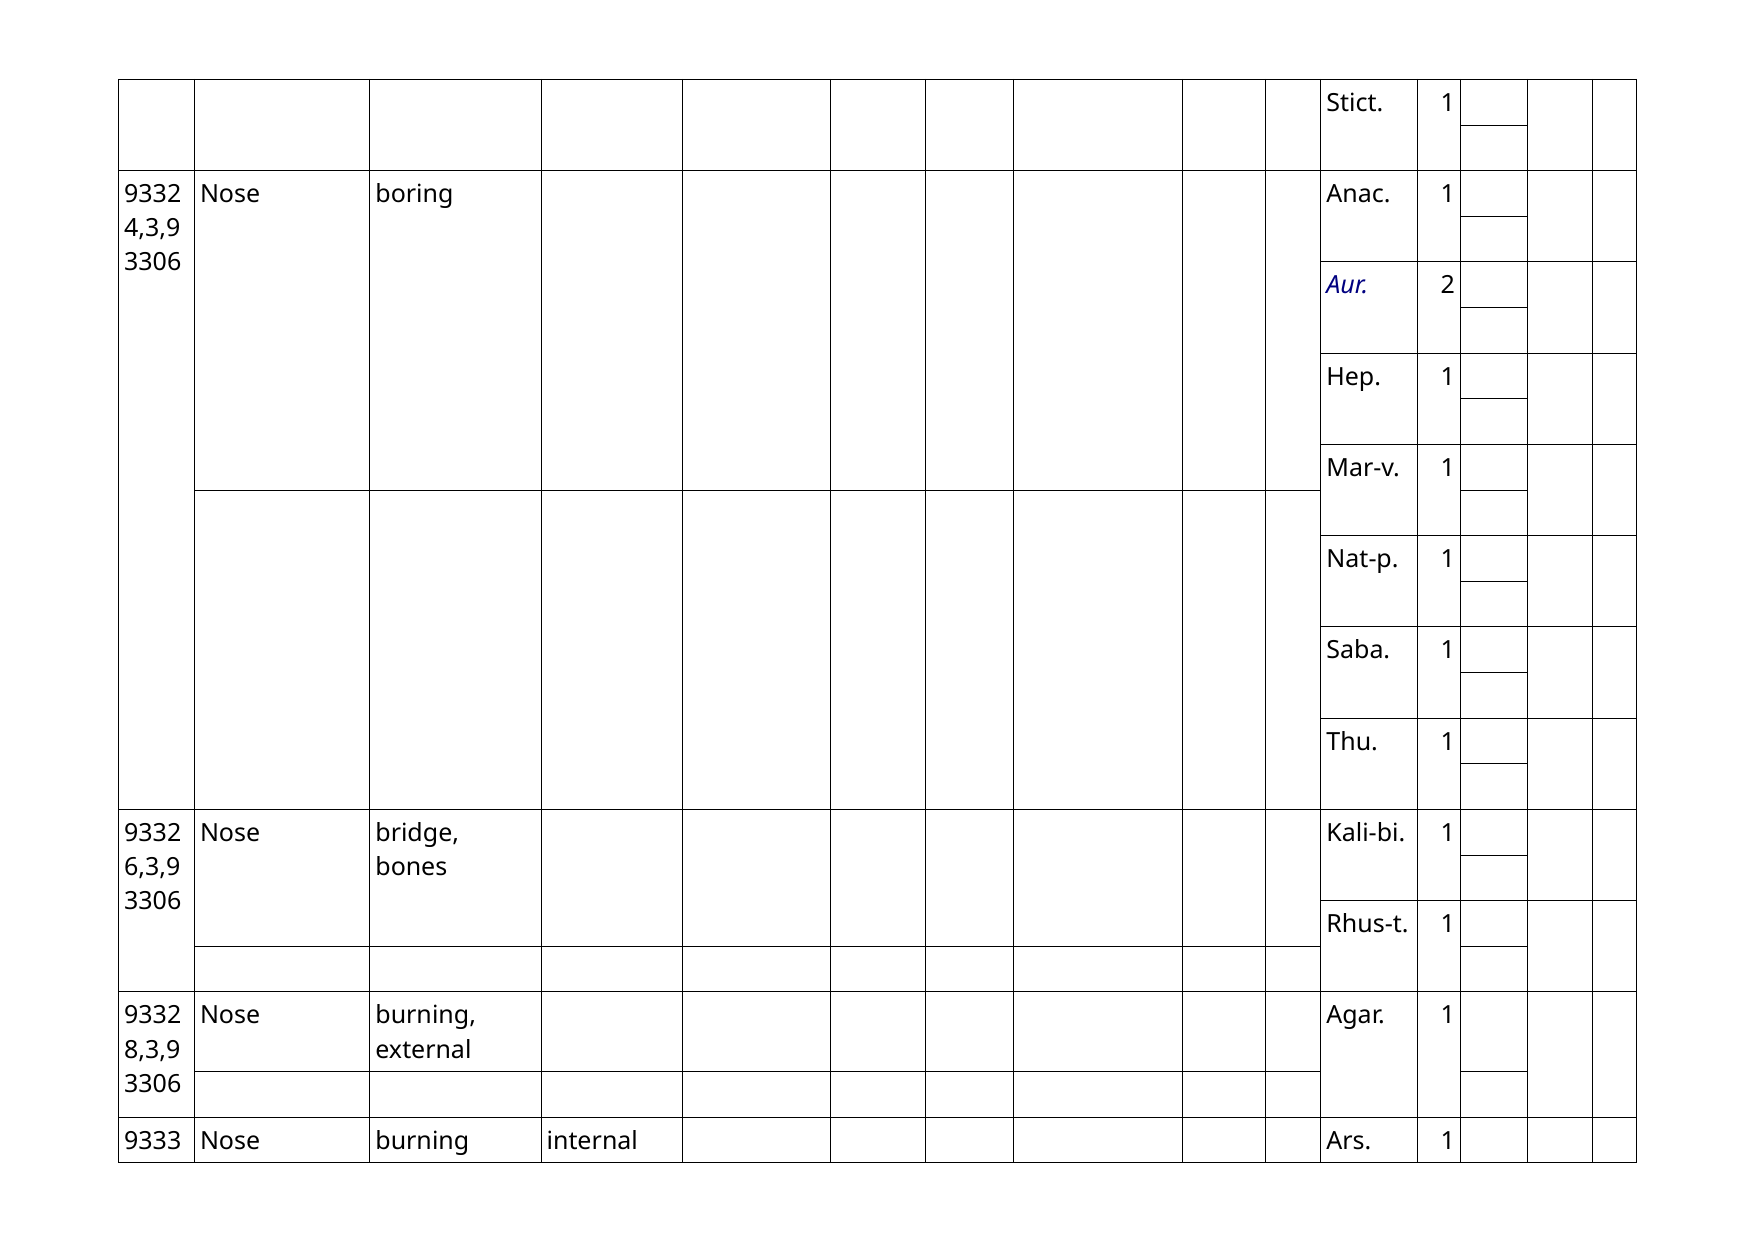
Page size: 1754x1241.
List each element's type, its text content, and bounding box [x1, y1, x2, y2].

table_cell [1528, 262, 1592, 353]
table_cell [926, 171, 1013, 489]
table_cell [195, 491, 369, 809]
table_cell [1593, 262, 1636, 353]
table_cell [1461, 627, 1527, 672]
table_cell [1593, 901, 1636, 991]
table_cell [683, 491, 830, 809]
table_cell [1593, 171, 1636, 261]
table_cell [1461, 947, 1527, 991]
table_cell Nose [195, 810, 369, 946]
table_cell [683, 1118, 830, 1162]
table_cell 1 [1418, 80, 1460, 170]
table_cell [542, 491, 682, 809]
table_cell [1461, 491, 1527, 535]
table_cell Thu. [1321, 719, 1417, 809]
table_cell internal [542, 1118, 682, 1162]
table_cell [1014, 947, 1182, 991]
table_cell Nose [195, 1118, 369, 1162]
table_cell [926, 810, 1013, 946]
table_cell 1 [1418, 445, 1460, 535]
table_cell [542, 947, 682, 991]
table_cell Agar. [1321, 992, 1417, 1117]
table_cell [1014, 810, 1182, 946]
table_cell 1 [1418, 901, 1460, 991]
table_cell 1 [1418, 536, 1460, 626]
table_cell 93326,3,93306 [119, 810, 194, 991]
table_cell [1593, 536, 1636, 626]
table_cell [683, 80, 830, 170]
table_cell [1593, 80, 1636, 170]
table_cell [195, 80, 369, 170]
table_cell 1 [1418, 810, 1460, 900]
table_cell Stict. [1321, 80, 1417, 170]
table_cell [1183, 947, 1265, 991]
table_cell [683, 1072, 830, 1117]
table_cell [831, 80, 925, 170]
table_cell 1 [1418, 719, 1460, 809]
table_cell Aur. [1321, 262, 1417, 353]
table_cell [1461, 399, 1527, 444]
table_cell [926, 1072, 1013, 1117]
table_cell [1461, 719, 1527, 763]
table_cell [370, 80, 541, 170]
table_cell [1183, 171, 1265, 489]
table_cell [1528, 536, 1592, 626]
table_cell bridge, bones [370, 810, 541, 946]
table_cell [1593, 354, 1636, 444]
table_cell [831, 810, 925, 946]
table_cell [831, 171, 925, 489]
table_cell Nose [195, 171, 369, 489]
table_cell [1266, 80, 1320, 170]
table_cell Saba. [1321, 627, 1417, 718]
table_cell [831, 992, 925, 1071]
table_cell [1528, 1118, 1592, 1162]
table_cell 1 [1418, 992, 1460, 1117]
table_cell 1 [1418, 171, 1460, 261]
table_cell [1461, 217, 1527, 261]
table_cell [1528, 80, 1592, 170]
table_cell [1461, 810, 1527, 854]
table_cell [926, 947, 1013, 991]
table_cell [831, 491, 925, 809]
table_cell [1461, 764, 1527, 809]
table_cell [1461, 1072, 1527, 1117]
table_cell Kali-bi. [1321, 810, 1417, 900]
table_cell [926, 992, 1013, 1071]
table_cell burning, external [370, 992, 541, 1071]
table_cell [1528, 354, 1592, 444]
table_cell [1528, 901, 1592, 991]
table_cell [195, 1072, 369, 1117]
table_cell [1528, 627, 1592, 718]
table_cell [926, 1118, 1013, 1162]
table_cell [1528, 719, 1592, 809]
table_cell 2 [1418, 262, 1460, 353]
table_cell [1593, 810, 1636, 900]
table_cell [683, 992, 830, 1071]
table_cell [926, 491, 1013, 809]
table_cell Nose [195, 992, 369, 1071]
table_cell 9333 [119, 1118, 194, 1162]
table_cell [1266, 491, 1320, 809]
table_cell [1266, 992, 1320, 1071]
table_cell [1461, 536, 1527, 581]
table_cell [195, 947, 369, 991]
table_cell [683, 171, 830, 489]
table_cell [1528, 445, 1592, 535]
table_cell [831, 1118, 925, 1162]
table_cell Anac. [1321, 171, 1417, 261]
table_cell [119, 80, 194, 170]
table_cell [1461, 582, 1527, 626]
table_cell Ars. [1321, 1118, 1417, 1162]
table_cell [1461, 673, 1527, 718]
table_cell [1014, 992, 1182, 1071]
table_cell Hep. [1321, 354, 1417, 444]
table_cell [542, 80, 682, 170]
table_cell [1183, 491, 1265, 809]
table_cell [1528, 810, 1592, 900]
table_cell [1461, 308, 1527, 353]
table_cell [1461, 856, 1527, 900]
table_cell [1528, 171, 1592, 261]
table_cell Nat-p. [1321, 536, 1417, 626]
table_cell [1266, 1118, 1320, 1162]
table_cell [1593, 719, 1636, 809]
table_cell [1461, 262, 1527, 307]
table_cell 93328,3,93306 [119, 992, 194, 1117]
table_cell [542, 1072, 682, 1117]
table_cell [1266, 1072, 1320, 1117]
table_cell [1593, 627, 1636, 718]
table_cell [1014, 80, 1182, 170]
table_cell [926, 80, 1013, 170]
table_cell [1461, 445, 1527, 489]
table_cell [1183, 810, 1265, 946]
table_cell [1461, 1118, 1527, 1162]
table_cell [1183, 80, 1265, 170]
table_cell [683, 810, 830, 946]
table_cell 1 [1418, 627, 1460, 718]
table_cell [831, 1072, 925, 1117]
table_cell [1266, 171, 1320, 489]
table_cell [1593, 1118, 1636, 1162]
table_cell [370, 491, 541, 809]
table_cell [1461, 901, 1527, 946]
table_cell [1266, 810, 1320, 946]
table_cell [1014, 491, 1182, 809]
table_cell [1593, 992, 1636, 1117]
table_cell 1 [1418, 354, 1460, 444]
table_cell burning [370, 1118, 541, 1162]
table_cell [1183, 992, 1265, 1071]
table_cell [542, 810, 682, 946]
table_cell [1528, 992, 1592, 1117]
table_cell [1461, 992, 1527, 1071]
table_cell [1461, 126, 1527, 170]
table_cell [1014, 171, 1182, 489]
table_cell [831, 947, 925, 991]
table_cell [370, 947, 541, 991]
table_cell [1014, 1072, 1182, 1117]
table_cell Mar-v. [1321, 445, 1417, 535]
table_cell [1014, 1118, 1182, 1162]
table_cell 93324,3,93306 [119, 171, 194, 809]
table_cell [1183, 1072, 1265, 1117]
table_cell [1461, 354, 1527, 398]
table_cell [683, 947, 830, 991]
table_cell [370, 1072, 541, 1117]
table_cell [1593, 445, 1636, 535]
table_cell [1183, 1118, 1265, 1162]
table_cell [542, 992, 682, 1071]
table_cell [542, 171, 682, 489]
table_cell [1461, 171, 1527, 216]
table_cell 1 [1418, 1118, 1460, 1162]
table_cell [1461, 80, 1527, 124]
table_cell [1266, 947, 1320, 991]
table_cell Rhus-t. [1321, 901, 1417, 991]
table_cell boring [370, 171, 541, 489]
